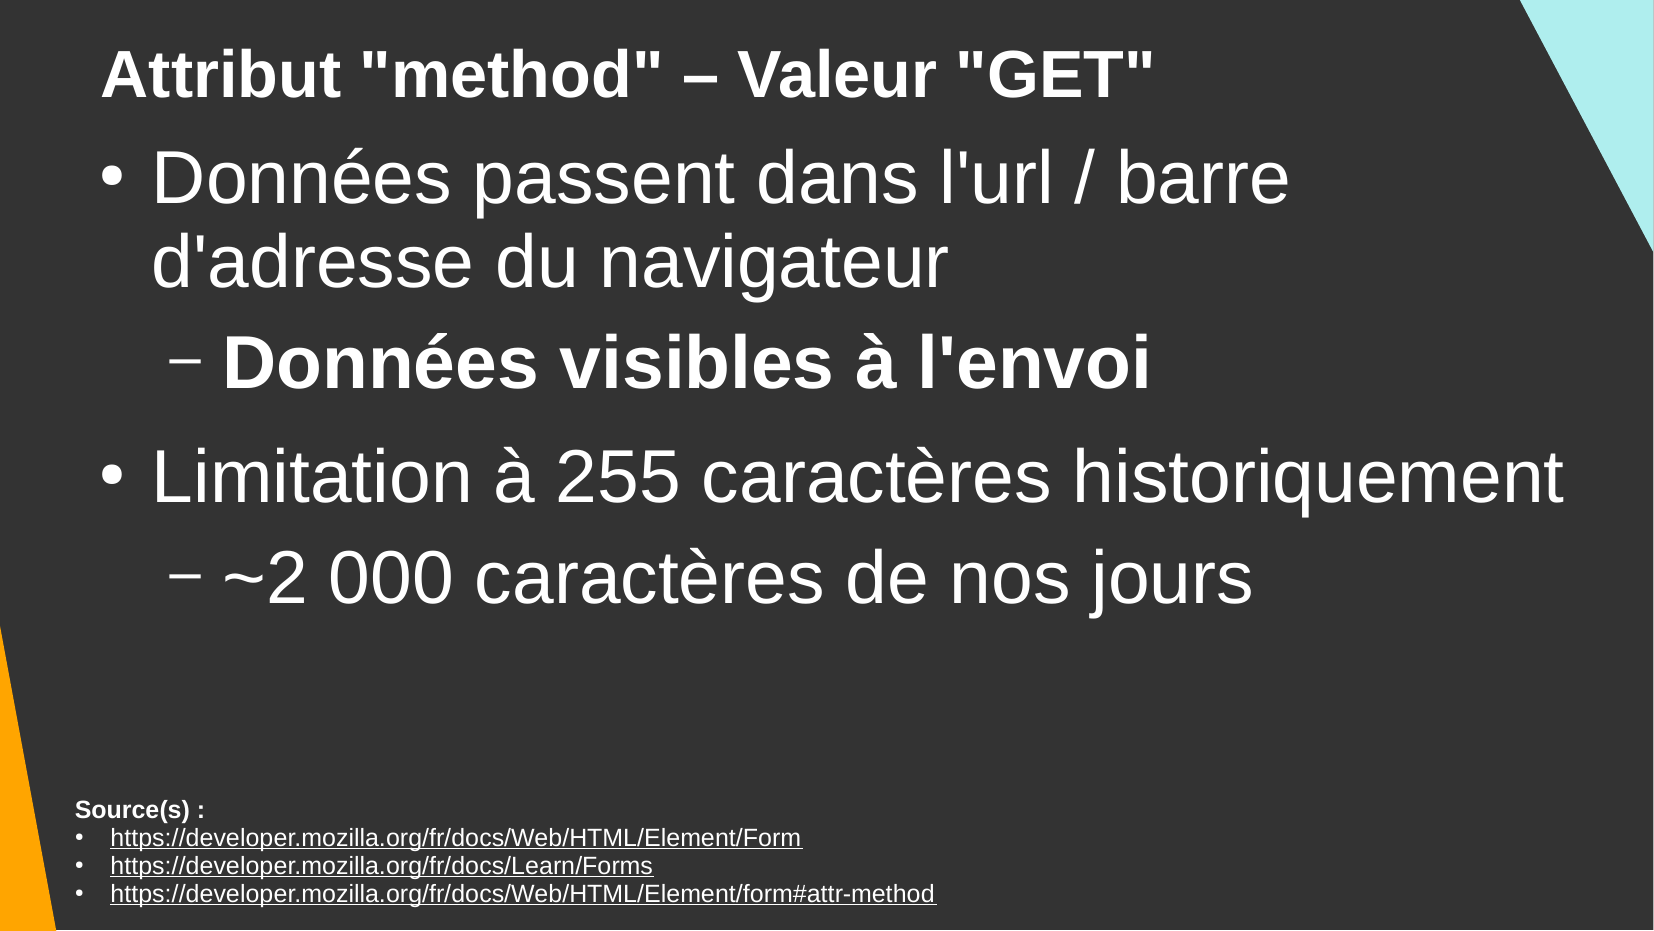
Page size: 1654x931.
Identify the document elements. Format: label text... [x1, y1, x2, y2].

title Attribut "method" – Valeur "GET" [82, 37, 1571, 114]
text_box Source(s) : https://developer.mozilla.org/fr/docs/Web/HTML/Element/Form https://developer.mozilla.org/fr/docs/Learn/Forms https://developer.mozilla.org/fr/docs/Web/HTML/Element/form#attr-method [60, 788, 1546, 916]
text_box [0, 625, 57, 931]
list Données passent dans l'url / barre d'adresse du navigateur Données visibles à l'envoi Limitation à 255 caractères historiquement ~2 000 caractères de nos jours [80, 135, 1605, 789]
text_box [1519, 0, 1654, 254]
